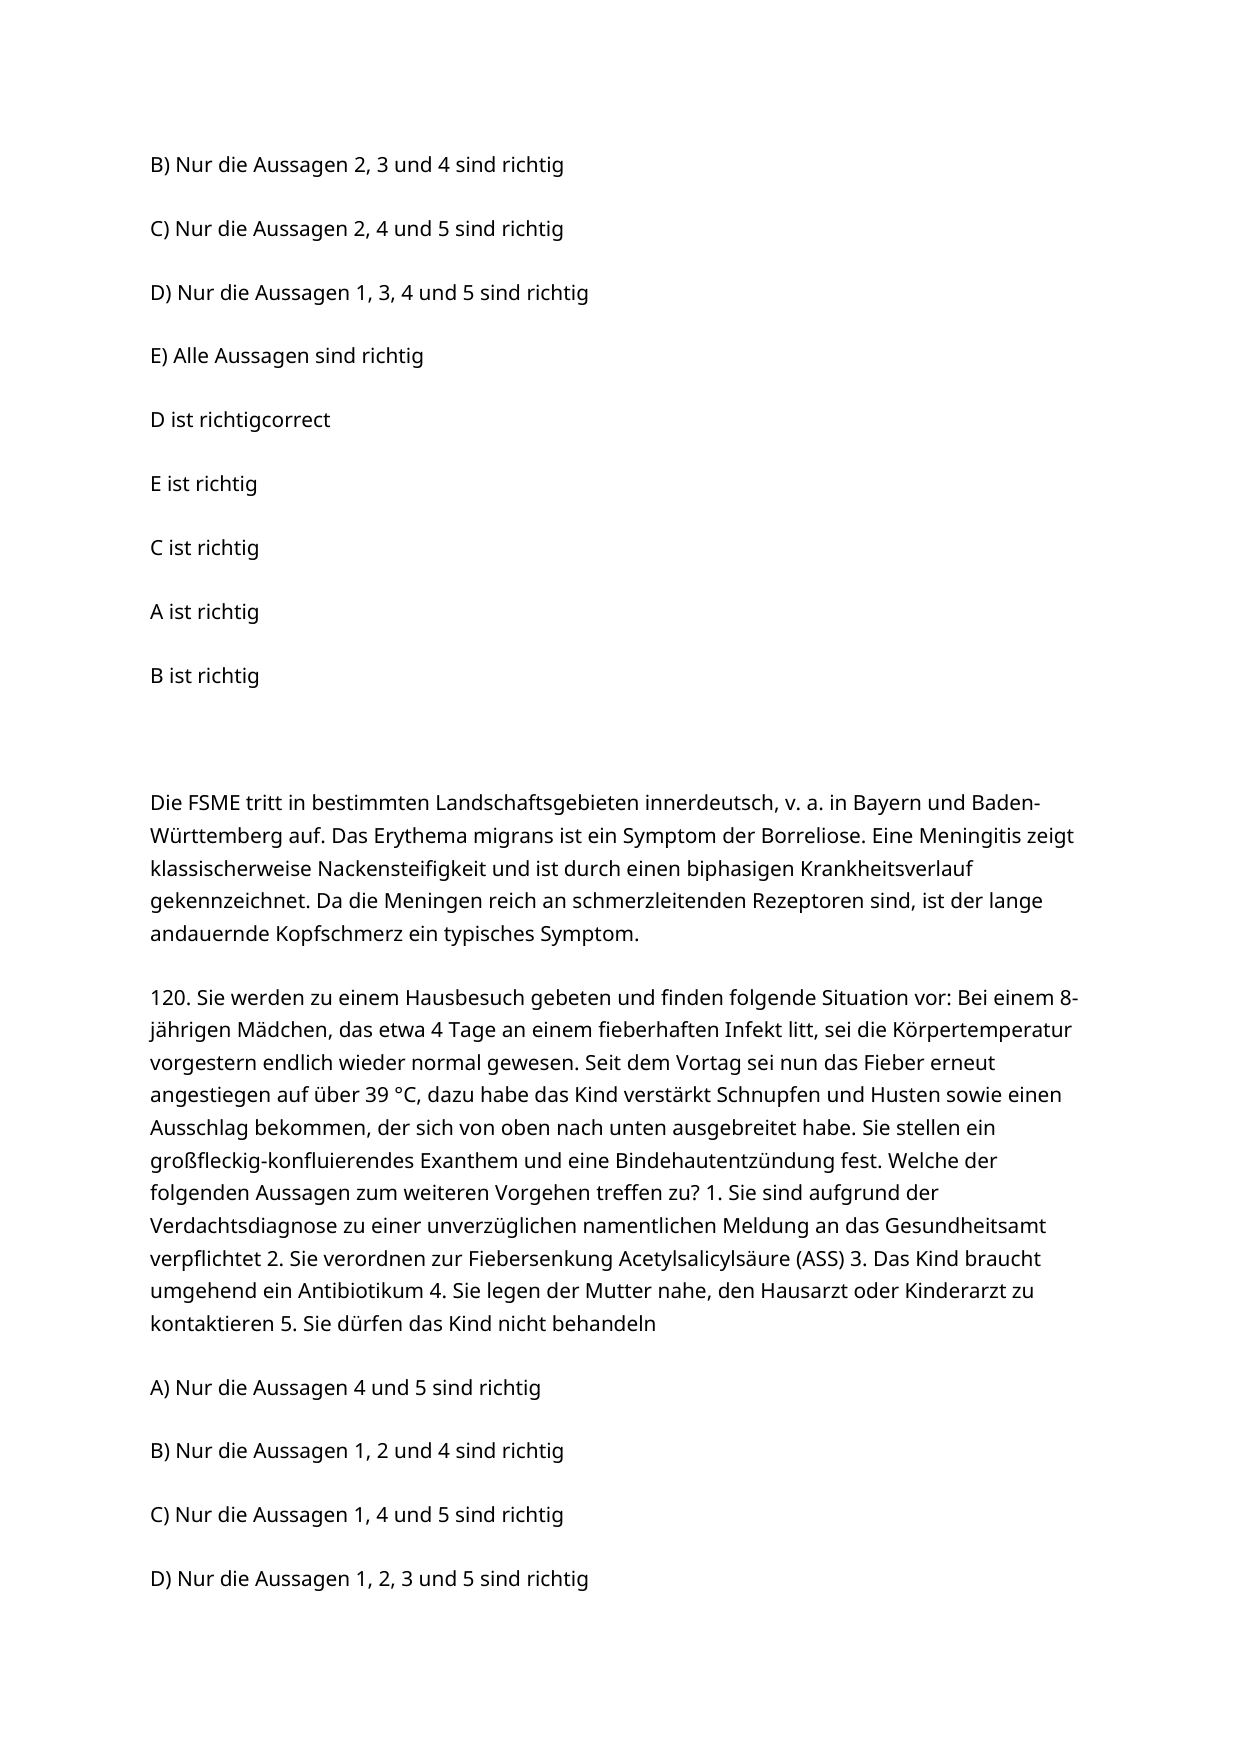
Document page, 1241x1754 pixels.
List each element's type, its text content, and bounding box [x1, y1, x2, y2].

text B) Nur die Aussagen 1, 2 und 4 sind richtig [150, 1437, 1090, 1465]
text C ist richtig [150, 533, 1090, 562]
text D ist richtigcorrect [150, 405, 1090, 434]
text D) Nur die Aussagen 1, 2, 3 und 5 sind richtig [150, 1564, 1090, 1593]
text E ist richtig [150, 469, 1090, 498]
text E) Alle Aussagen sind richtig [150, 342, 1090, 370]
text A ist richtig [150, 597, 1090, 625]
text D) Nur die Aussagen 1, 3, 4 und 5 sind richtig [150, 278, 1090, 306]
text Die FSME tritt in bestimmten Landschaftsgebieten innerdeutsch, v. a. in Bayern und Baden-Württemberg auf. Das Erythema migrans ist ein Symptom der Borreliose. Eine Meningitis zeigt klassischerweise Nackensteifigkeit und ist durch einen biphasigen Krankheitsverlauf gekennzeichnet. Da die Meningen reich an schmerzleitenden Rezeptoren sind, ist der lange andauernde Kopfschmerz ein typisches Symptom. [150, 788, 1090, 947]
text C) Nur die Aussagen 1, 4 und 5 sind richtig [150, 1500, 1090, 1529]
text C) Nur die Aussagen 2, 4 und 5 sind richtig [150, 214, 1090, 242]
text B ist richtig [150, 661, 1090, 689]
text B) Nur die Aussagen 2, 3 und 4 sind richtig [150, 150, 1090, 178]
text 120. Sie werden zu einem Hausbesuch gebeten und finden folgende Situation vor: Bei einem 8-jährigen Mädchen, das etwa 4 Tage an einem fieberhaften Infekt litt, sei die Körpertemperatur vorgestern endlich wieder normal gewesen. Seit dem Vortag sei nun das Fieber erneut angestiegen auf über 39 °C, dazu habe das Kind verstärkt Schnupfen und Husten sowie einen Ausschlag bekommen, der sich von oben nach unten ausgebreitet habe. Sie stellen ein großfleckig-konfluierendes Exanthem und eine Bindehautentzündung fest. Welche der folgenden Aussagen zum weiteren Vorgehen treffen zu? 1. Sie sind aufgrund der Verdachtsdiagnose zu einer unverzüglichen namentlichen Meldung an das Gesundheitsamt verpflichtet 2. Sie verordnen zur Fiebersenkung Acetylsalicylsäure (ASS) 3. Das Kind braucht umgehend ein Antibiotikum 4. Sie legen der Mutter nahe, den Hausarzt oder Kinderarzt zu kontaktieren 5. Sie dürfen das Kind nicht behandeln [150, 983, 1090, 1337]
text A) Nur die Aussagen 4 und 5 sind richtig [150, 1373, 1090, 1401]
